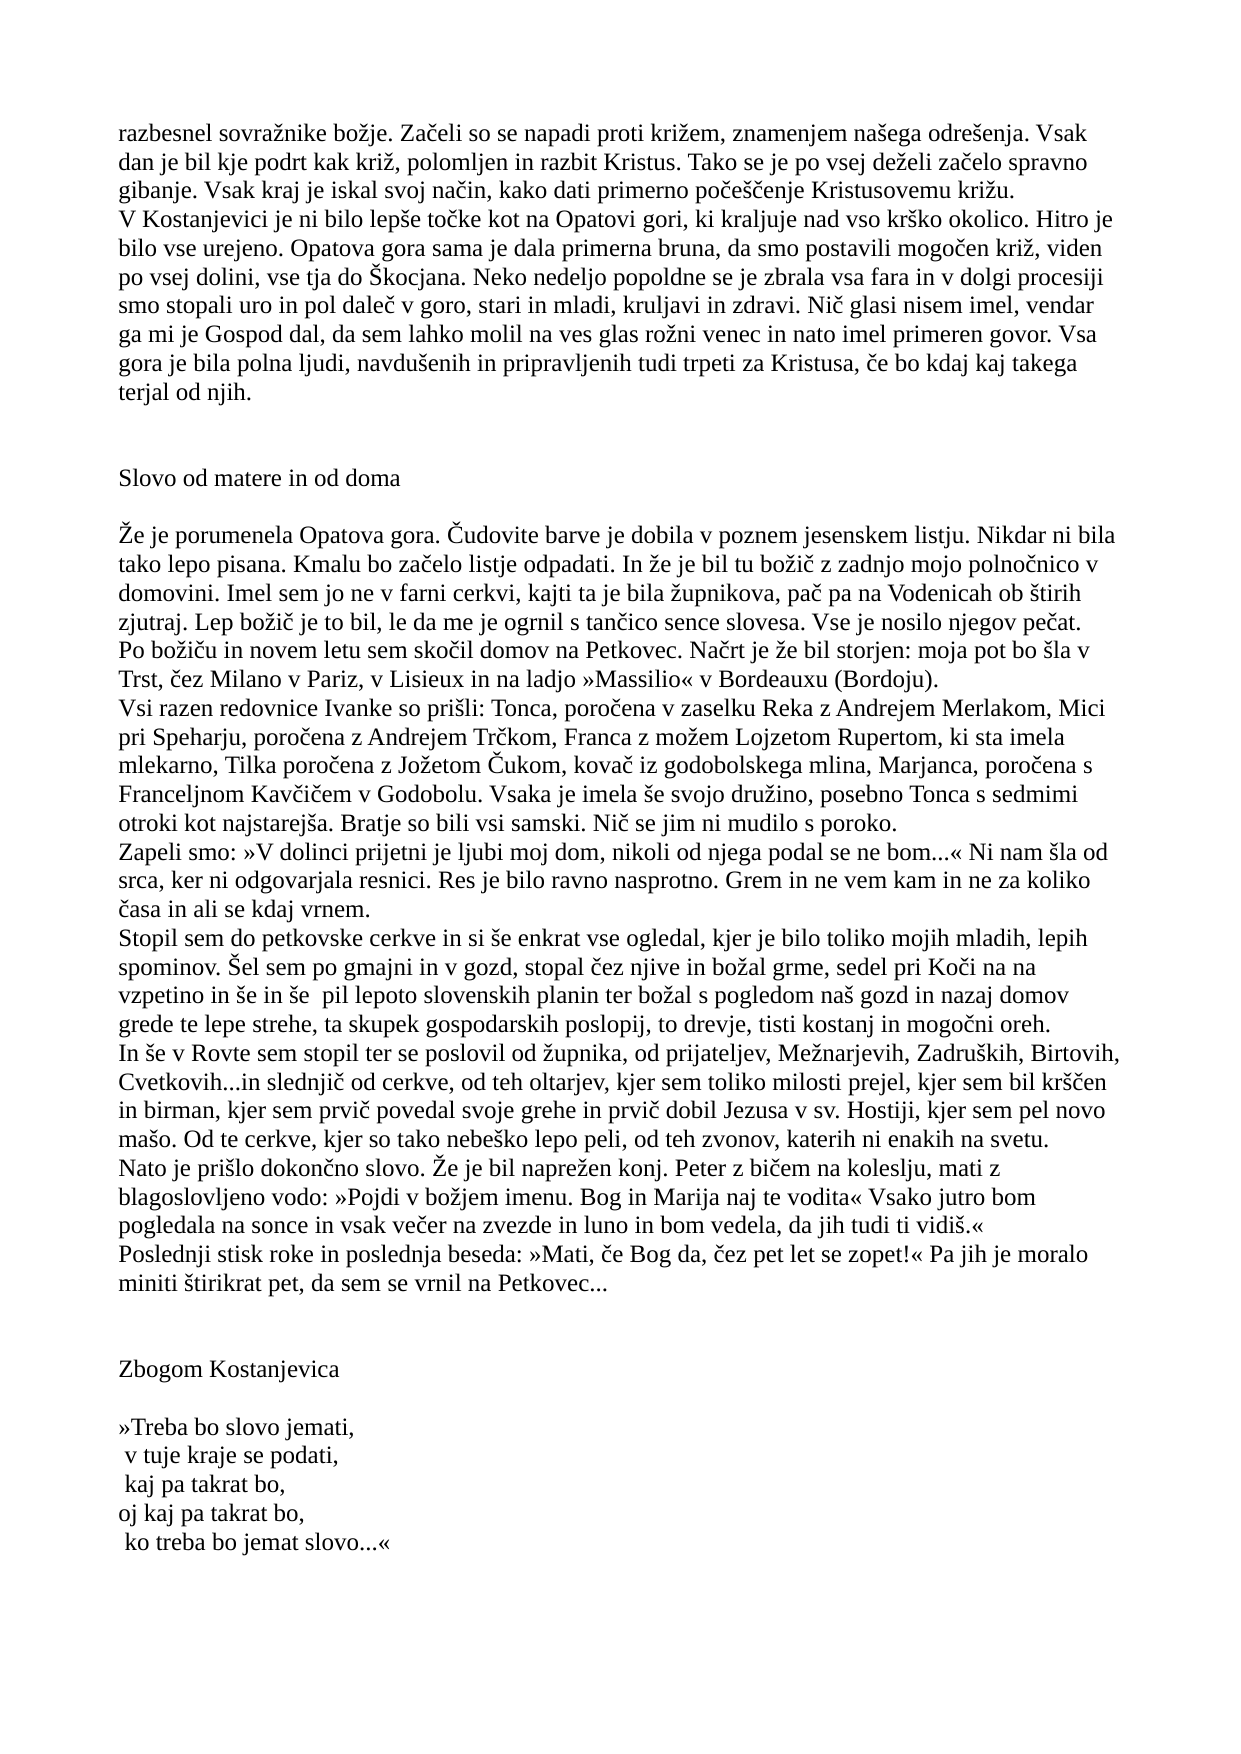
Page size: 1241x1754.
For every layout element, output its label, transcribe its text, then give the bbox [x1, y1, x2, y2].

text Vsi razen redovnice Ivanke so prišli: Tonca, poročena v zaselku Reka z Andrejem Merlakom, Mici pri Speharju, poročena z Andrejem Trčkom, Franca z možem Lojzetom Rupertom, ki sta imela mlekarno, Tilka poročena z Jožetom Čukom, kovač iz godobolskega mlina, Marjanca, poročena s Franceljnom Kavčičem v Godobolu. Vsaka je imela še svojo družino, posebno Tonca s sedmimi otroki kot najstarejša. Bratje so bili vsi samski. Nič se jim ni mudilo s poroko. [118, 693, 1122, 837]
text Stopil sem do petkovske cerkve in si še enkrat vse ogledal, kjer je bilo toliko mojih mladih, lepih spominov. Šel sem po gmajni in v gozd, stopal čez njive in božal grme, sedel pri Koči na na vzpetino in še in še pil lepoto slovenskih planin ter božal s pogledom naš gozd in nazaj domov grede te lepe strehe, ta skupek gospodarskih poslopij, to drevje, tisti kostanj in mogočni oreh. [118, 923, 1122, 1038]
text In še v Rovte sem stopil ter se poslovil od župnika, od prijateljev, Mežnarjevih, Zadruških, Birtovih, Cvetkovih...in slednjič od cerkve, od teh oltarjev, kjer sem toliko milosti prejel, kjer sem bil krščen in birman, kjer sem prvič povedal svoje grehe in prvič dobil Jezusa v sv. Hostiji, kjer sem pel novo mašo. Od te cerkve, kjer so tako nebeško lepo peli, od teh zvonov, katerih ni enakih na svetu. [118, 1038, 1122, 1153]
text Slovo od matere in od doma [118, 463, 1122, 492]
text Zbogom Kostanjevica [118, 1354, 1122, 1383]
text oj kaj pa takrat bo, [118, 1498, 1122, 1527]
text V Kostanjevici je ni bilo lepše točke kot na Opatovi gori, ki kraljuje nad vso krško okolico. Hitro je bilo vse urejeno. Opatova gora sama je dala primerna bruna, da smo postavili mogočen križ, viden po vsej dolini, vse tja do Škocjana. Neko nedeljo popoldne se je zbrala vsa fara in v dolgi procesiji smo stopali uro in pol daleč v goro, stari in mladi, kruljavi in zdravi. Nič glasi nisem imel, vendar ga mi je Gospod dal, da sem lahko molil na ves glas rožni venec in nato imel primeren govor. Vsa gora je bila polna ljudi, navdušenih in pripravljenih tudi trpeti za Kristusa, če bo kdaj kaj takega terjal od njih. [118, 204, 1122, 406]
text Zapeli smo: »V dolinci prijetni je ljubi moj dom, nikoli od njega podal se ne bom...« Ni nam šla od srca, ker ni odgovarjala resnici. Res je bilo ravno nasprotno. Grem in ne vem kam in ne za koliko časa in ali se kdaj vrnem. [118, 837, 1122, 923]
text Po božiču in novem letu sem skočil domov na Petkovec. Načrt je že bil storjen: moja pot bo šla v Trst, čez Milano v Pariz, v Lisieux in na ladjo »Massilio« v Bordeauxu (Bordoju). [118, 636, 1122, 693]
text »Treba bo slovo jemati, [118, 1412, 1122, 1441]
text ko treba bo jemat slovo...« [118, 1527, 1122, 1556]
text Poslednji stisk roke in poslednja beseda: »Mati, če Bog da, čez pet let se zopet!« Pa jih je moralo miniti štirikrat pet, da sem se vrnil na Petkovec... [118, 1239, 1122, 1297]
text v tuje kraje se podati, [118, 1441, 1122, 1469]
text Že je porumenela Opatova gora. Čudovite barve je dobila v poznem jesenskem listju. Nikdar ni bila tako lepo pisana. Kmalu bo začelo listje odpadati. In že je bil tu božič z zadnjo mojo polnočnico v domovini. Imel sem jo ne v farni cerkvi, kajti ta je bila župnikova, pač pa na Vodenicah ob štirih zjutraj. Lep božič je to bil, le da me je ogrnil s tančico sence slovesa. Vse je nosilo njegov pečat. [118, 521, 1122, 636]
text razbesnel sovražnike božje. Začeli so se napadi proti križem, znamenjem našega odrešenja. Vsak dan je bil kje podrt kak križ, polomljen in razbit Kristus. Tako se je po vsej deželi začelo spravno gibanje. Vsak kraj je iskal svoj način, kako dati primerno počeščenje Kristusovemu križu. [118, 118, 1122, 204]
text Nato je prišlo dokončno slovo. Že je bil naprežen konj. Peter z bičem na koleslju, mati z blagoslovljeno vodo: »Pojdi v božjem imenu. Bog in Marija naj te vodita« Vsako jutro bom pogledala na sonce in vsak večer na zvezde in luno in bom vedela, da jih tudi ti vidiš.« [118, 1153, 1122, 1239]
text kaj pa takrat bo, [118, 1469, 1122, 1498]
